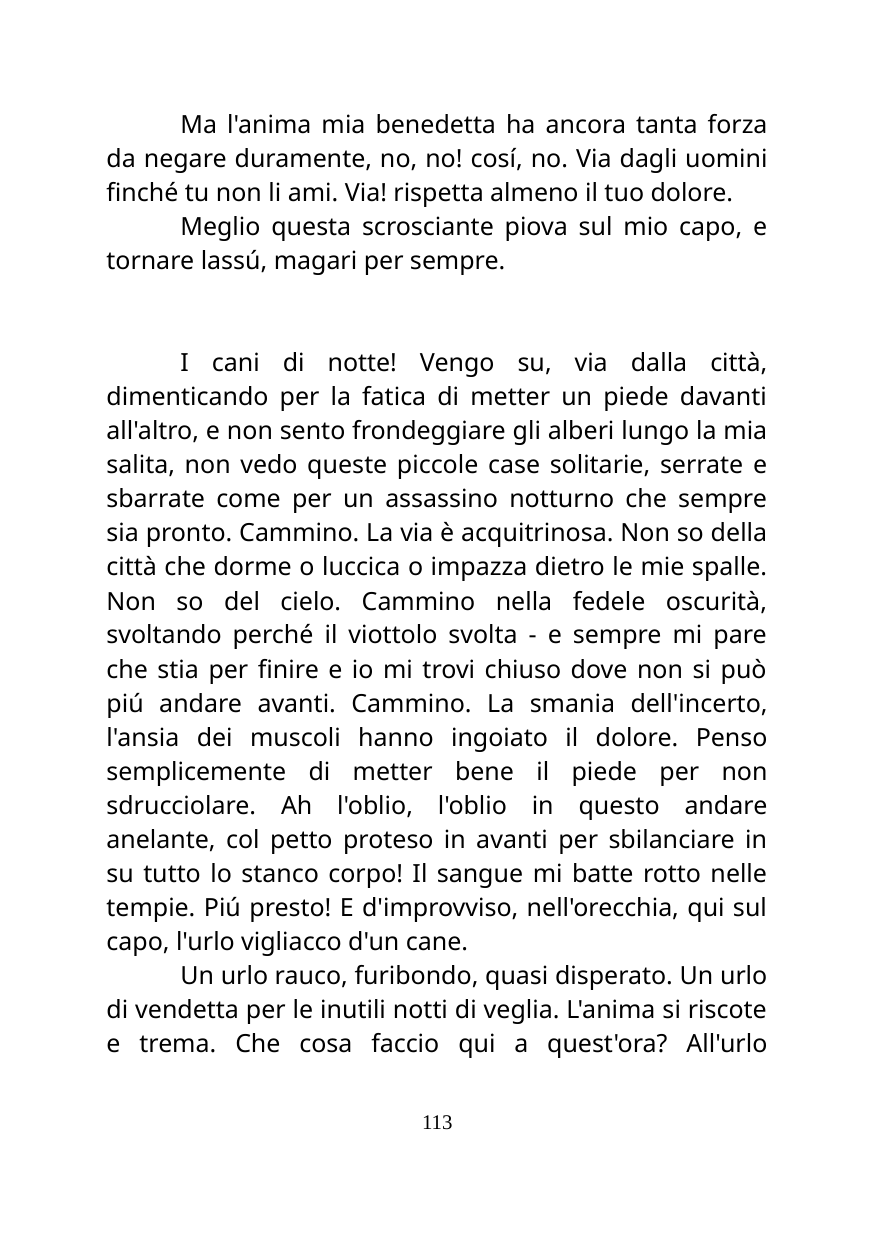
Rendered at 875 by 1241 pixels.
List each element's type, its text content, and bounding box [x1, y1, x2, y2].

text Ma l'anima mia benedetta ha ancora tanta forza da negare duramente, no, no! cosí, no. Via dagli uomini finché tu non li ami. Via! rispetta almeno il tuo dolore. [106, 106, 768, 208]
text I cani di notte! Vengo su, via dalla città, dimenticando per la fatica di metter un piede davanti all'altro, e non sento frondeggiare gli alberi lungo la mia salita, non vedo queste piccole case solitarie, serrate e sbarrate come per un assassino notturno che sempre sia pronto. Cammino. La via è acquitrinosa. Non so della città che dorme o luccica o impazza dietro le mie spalle. Non so del cielo. Cammino nella fedele oscurità, svoltando perché il viottolo svolta - e sempre mi pare che stia per finire e io mi trovi chiuso dove non si può piú andare avanti. Cammino. La smania dell'incerto, l'ansia dei muscoli hanno ingoiato il dolore. Penso semplicemente di metter bene il piede per non sdrucciolare. Ah l'oblio, l'oblio in questo andare anelante, col petto proteso in avanti per sbilanciare in su tutto lo stanco corpo! Il sangue mi batte rotto nelle tempie. Piú presto! E d'improvviso, nell'orecchia, qui sul capo, l'urlo vigliacco d'un cane. [106, 345, 768, 958]
text Meglio questa scrosciante piova sul mio capo, e tornare lassú, magari per sempre. [106, 208, 768, 277]
text Un urlo rauco, furibondo, quasi disperato. Un urlo di vendetta per le inutili notti di veglia. L'anima si riscote e trema. Che cosa faccio qui a quest'ora? All'urlo [106, 958, 768, 1060]
